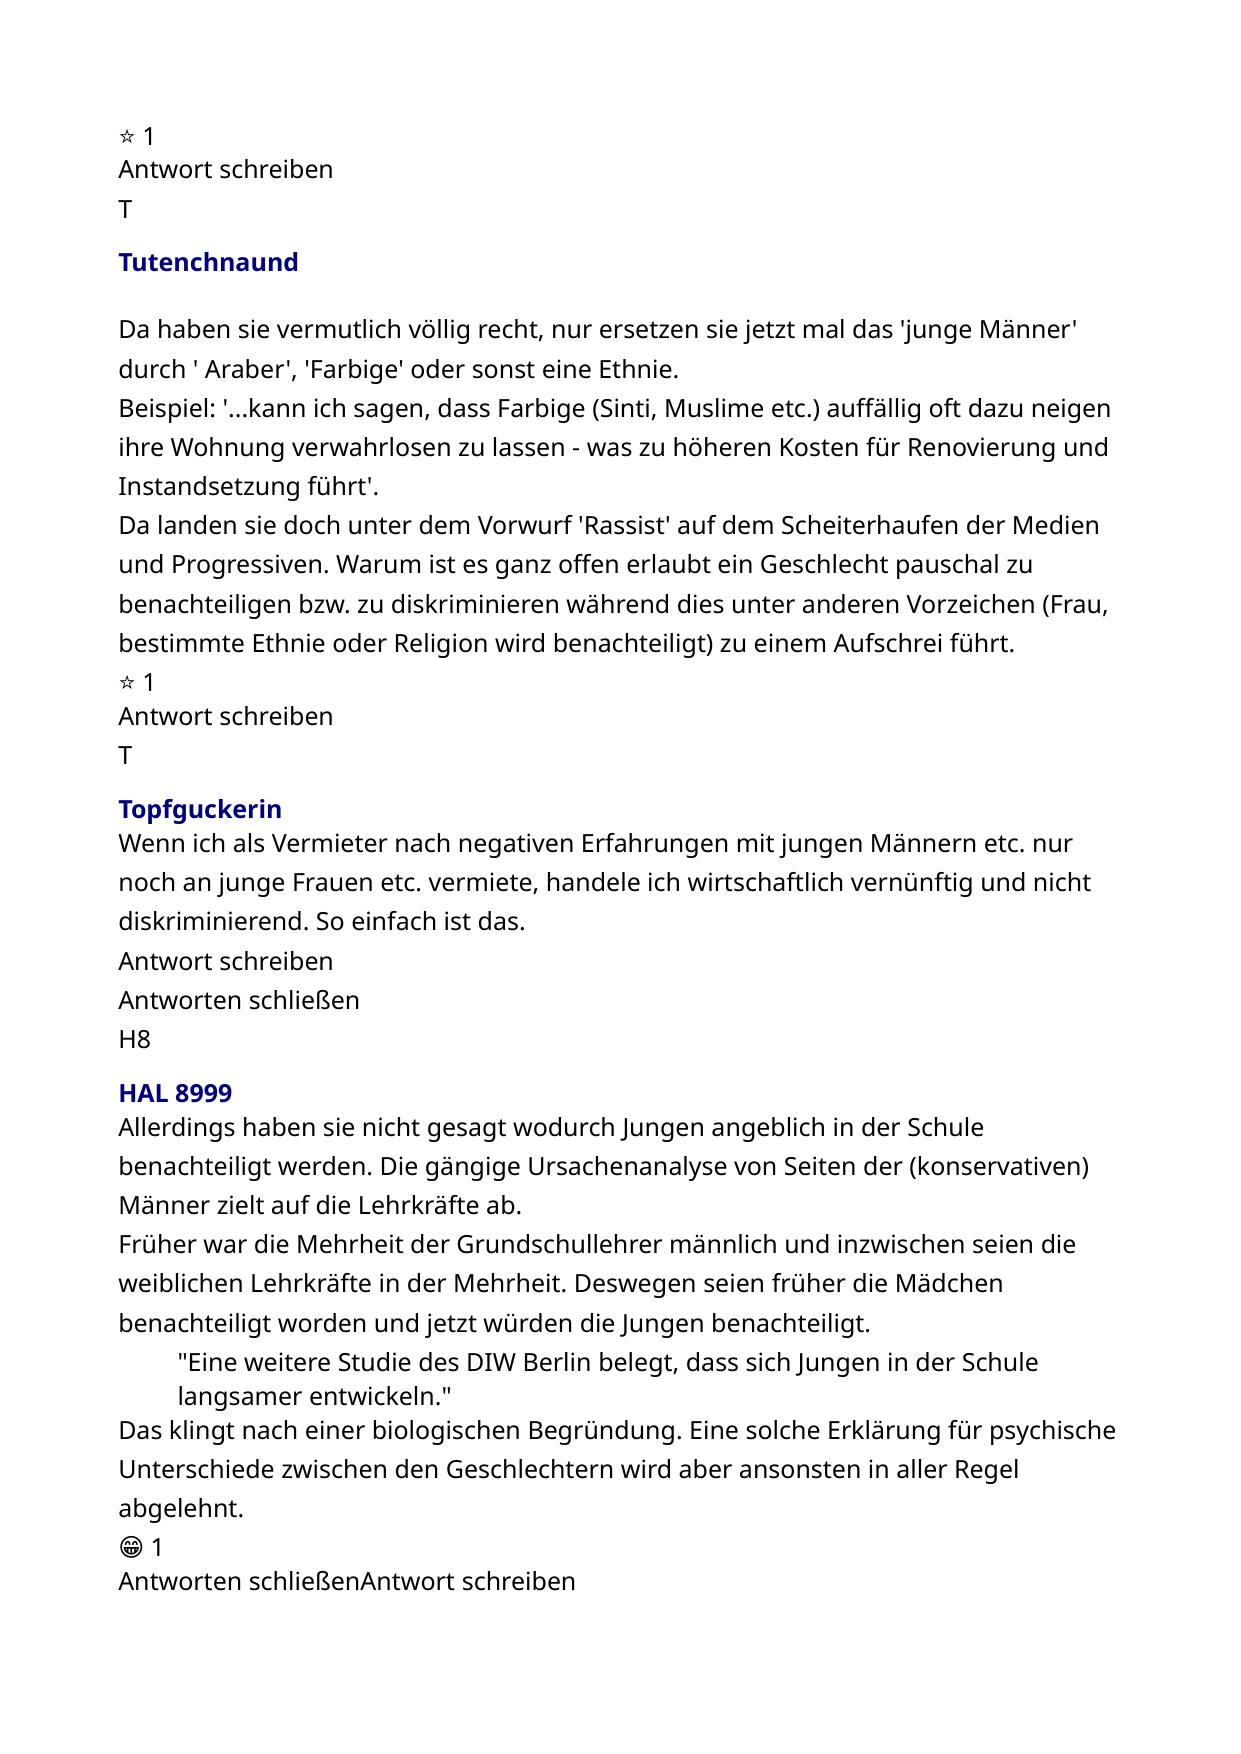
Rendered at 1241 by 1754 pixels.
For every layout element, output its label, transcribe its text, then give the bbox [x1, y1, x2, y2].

text H8 [118, 1022, 1122, 1056]
text Beispiel: '...kann ich sagen, dass Farbige (Sinti, Muslime etc.) auffällig oft dazu neigen ihre Wohnung verwahrlosen zu lassen - was zu höheren Kosten für Renovierung und Instandsetzung führt'. [118, 391, 1122, 503]
subtitle Topfguckerin [118, 792, 1122, 826]
text Da landen sie doch unter dem Vorwurf 'Rassist' auf dem Scheiterhaufen der Medien und Progressiven. Warum ist es ganz offen erlaubt ein Geschlecht pauschal zu benachteiligen bzw. zu diskriminieren während dies unter anderen Vorzeichen (Frau, bestimmte Ethnie oder Religion wird benachteiligt) zu einem Aufschrei führt. [118, 508, 1122, 659]
text Das klingt nach einer biologischen Begründung. Eine solche Erklärung für psychische Unterschiede zwischen den Geschlechtern wird aber ansonsten in aller Regel abgelehnt. [118, 1412, 1122, 1525]
text T [118, 191, 1122, 225]
subtitle HAL 8999 [118, 1075, 1122, 1109]
text Antwort schreiben [118, 699, 1122, 733]
text Antwort schreiben [118, 152, 1122, 186]
text Antwort schreiben [118, 943, 1122, 977]
text Früher war die Mehrheit der Grundschullehrer männlich und inzwischen seien die weiblichen Lehrkräfte in der Mehrheit. Deswegen seien früher die Mädchen benachteiligt worden und jetzt würden die Jungen benachteiligt. [118, 1227, 1122, 1339]
text Antworten schließen [118, 982, 1122, 1016]
text Antworten schließenAntwort schreiben [118, 1564, 1122, 1598]
subtitle Tutenchnaund [118, 245, 1122, 279]
text ⭐️ 1 [118, 118, 1122, 152]
text Da haben sie vermutlich völlig recht, nur ersetzen sie jetzt mal das 'junge Männer' durch ' Araber', 'Farbige' oder sonst eine Ethnie. [118, 312, 1122, 385]
text Allerdings haben sie nicht gesagt wodurch Jungen angeblich in der Schule benachteiligt werden. Die gängige Ursachenanalyse von Seiten der (konservativen) Männer zielt auf die Lehrkräfte ab. [118, 1109, 1122, 1222]
text 😁 1 [118, 1530, 1122, 1564]
text ⭐️ 1 [118, 665, 1122, 699]
text Wenn ich als Vermieter nach negativen Erfahrungen mit jungen Männern etc. nur noch an junge Frauen etc. vermiete, handele ich wirtschaftlich vernünftig und nicht diskriminierend. So einfach ist das. [118, 826, 1122, 938]
text "Eine weitere Studie des DIW Berlin belegt, dass sich Jungen in der Schule langsamer entwickeln." [177, 1344, 1063, 1412]
text T [118, 738, 1122, 772]
